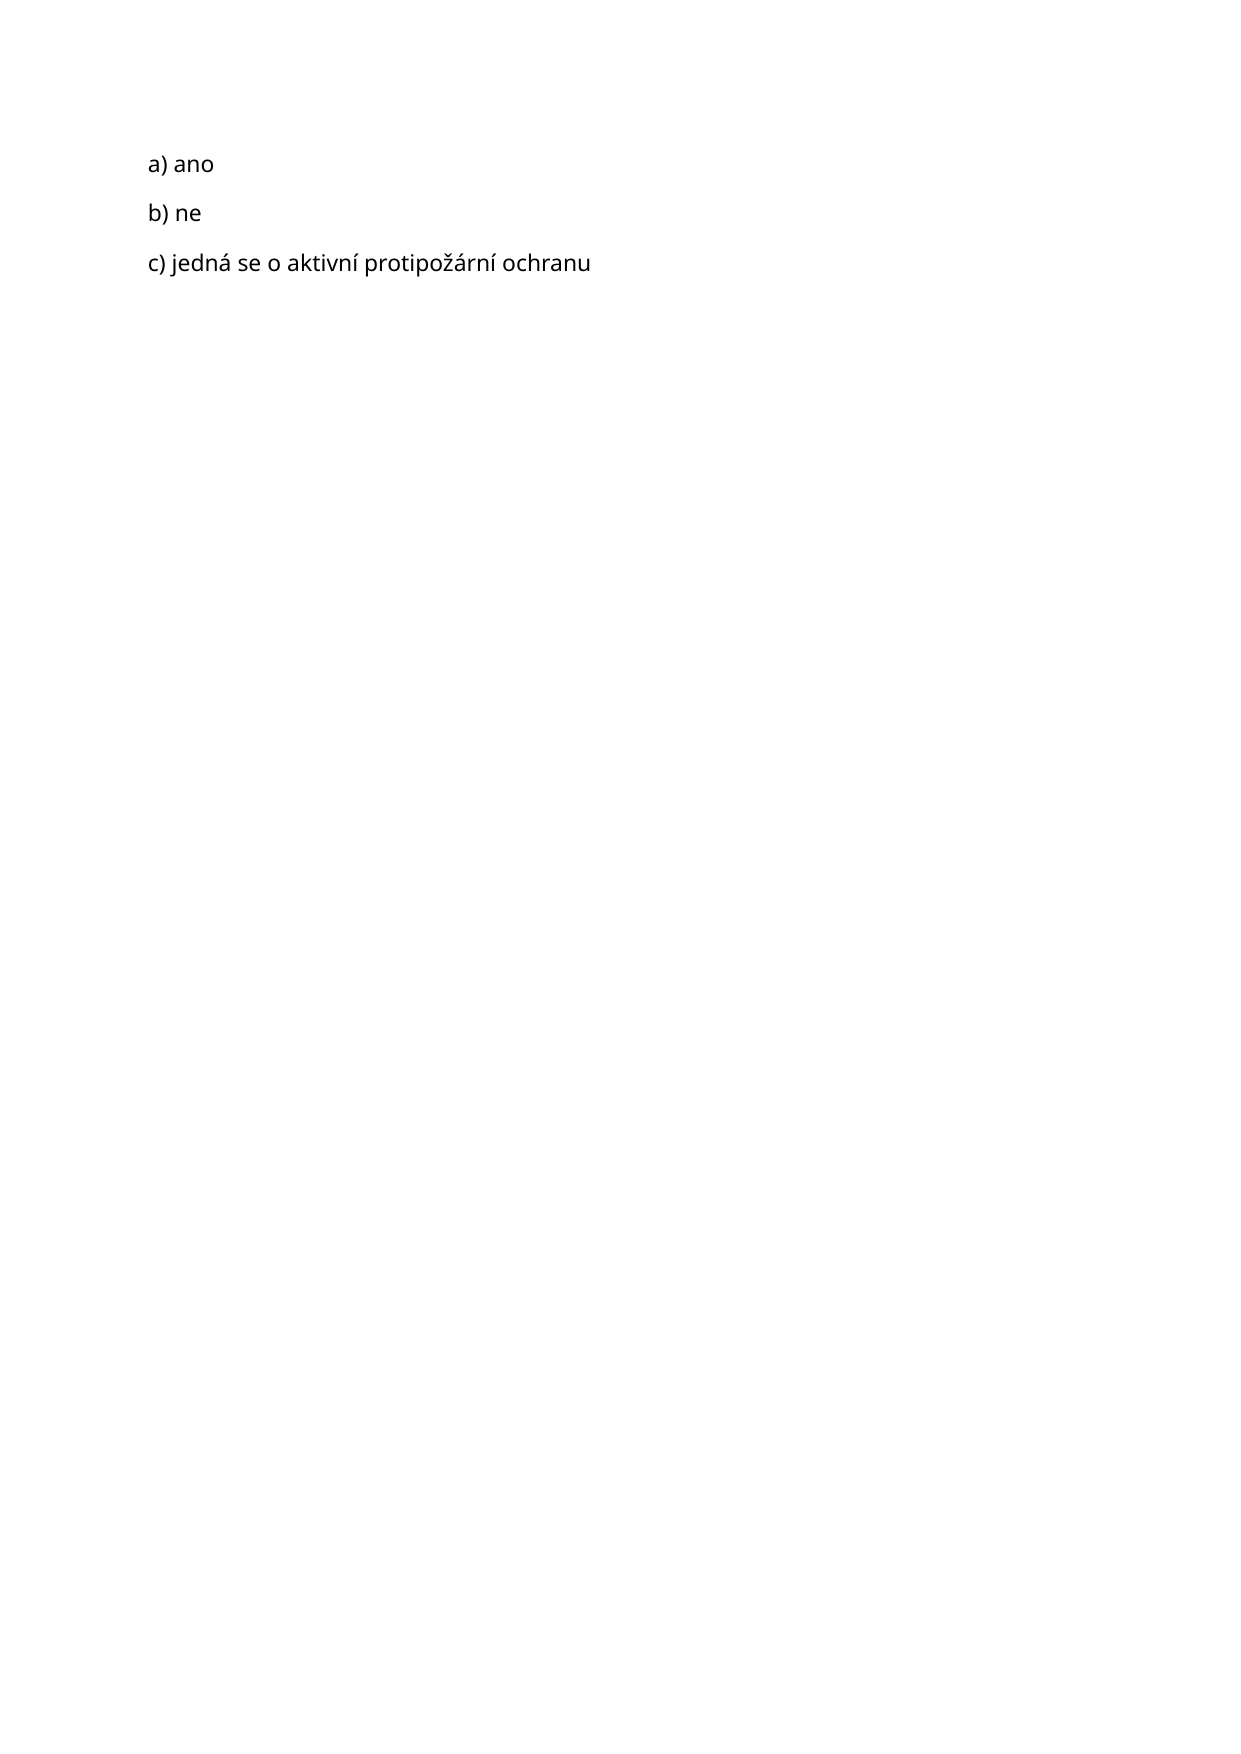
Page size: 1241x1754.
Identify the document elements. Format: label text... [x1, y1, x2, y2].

text c) jedná se o aktivní protipožární ochranu [148, 247, 1093, 278]
text a) ano [148, 148, 1093, 179]
text b) ne [148, 197, 1093, 228]
